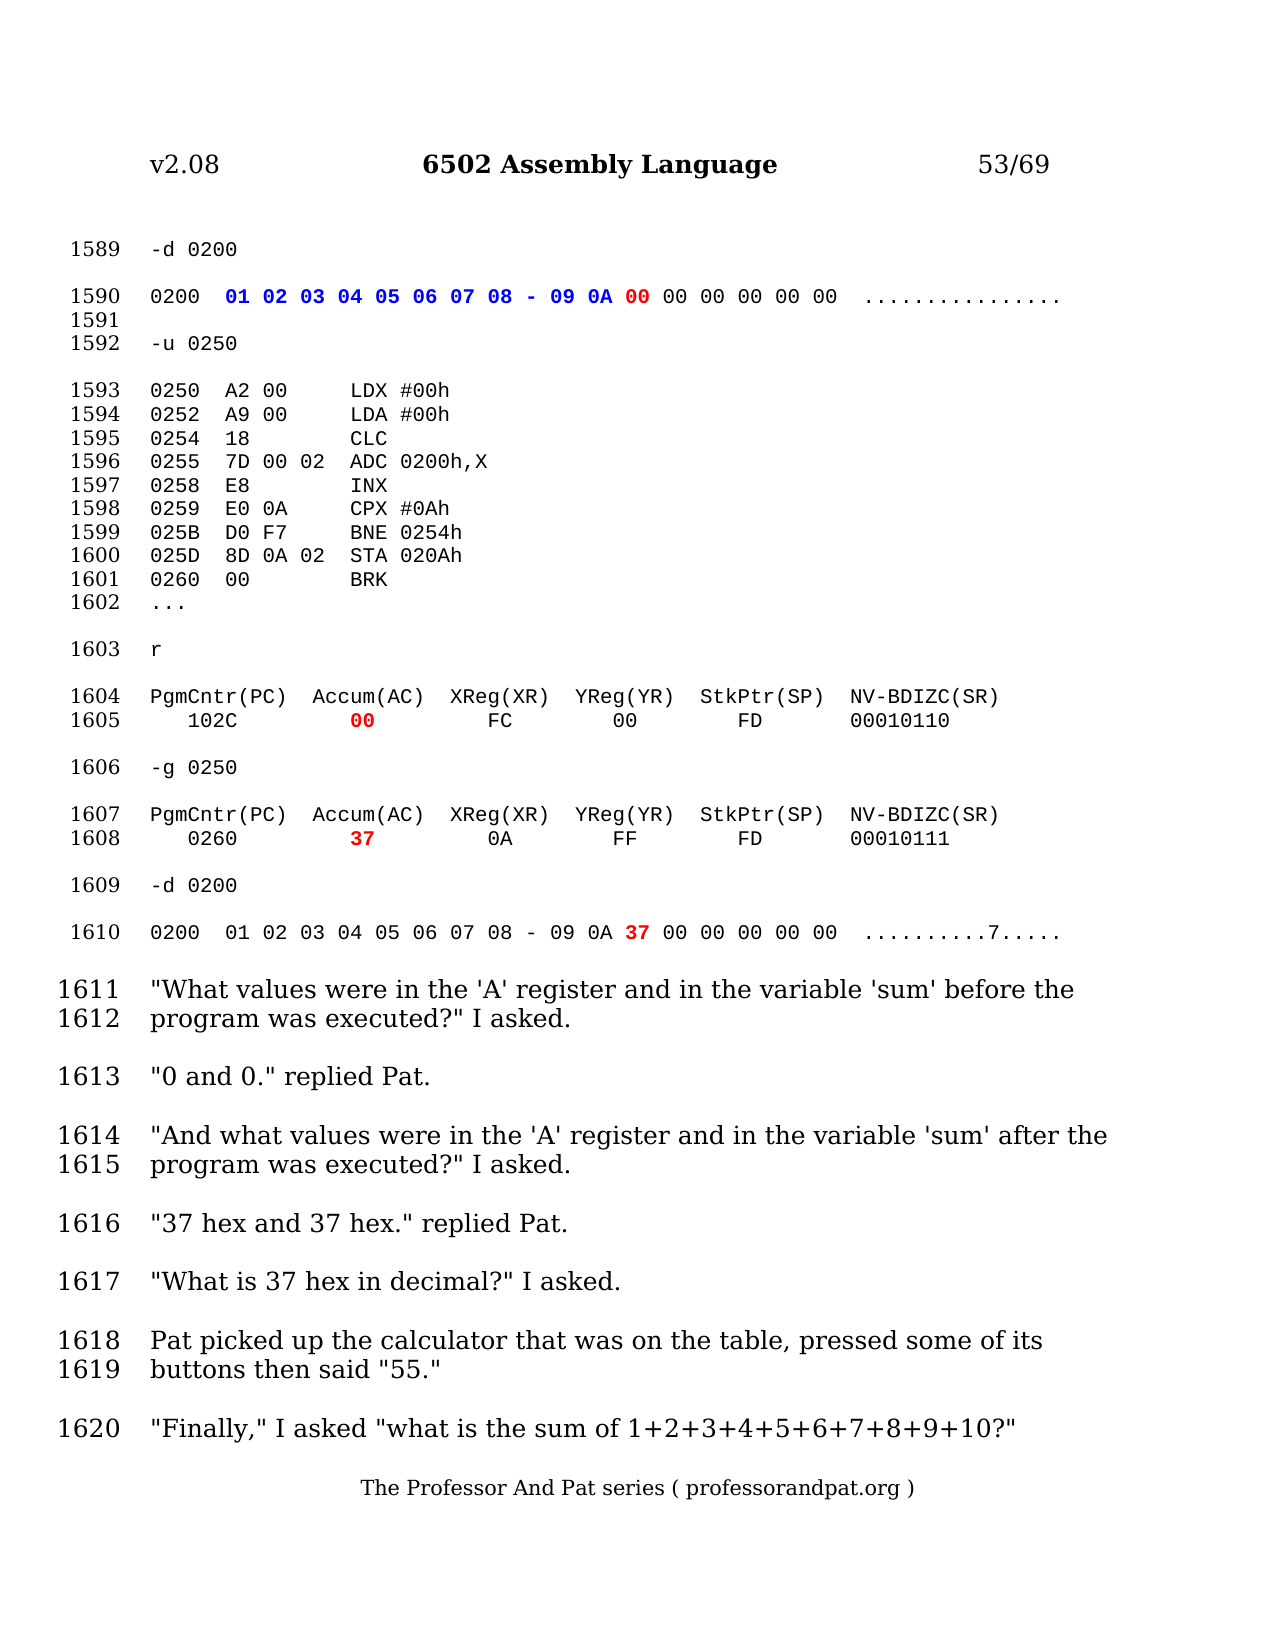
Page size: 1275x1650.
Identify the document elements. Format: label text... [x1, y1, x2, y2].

text PgmCntr(PC) Accum(AC) XReg(XR) YReg(YR) StkPtr(SP) NV-BDIZC(SR) [150, 804, 1125, 828]
text "What values were in the 'A' register and in the variable 'sum' before the program was executed?" I asked. [150, 975, 1125, 1033]
text 025D 8D 0A 02 STA 020Ah [150, 545, 1125, 569]
text "What is 37 hex in decimal?" I asked. [150, 1267, 1125, 1297]
text 0250 A2 00 LDX #00h [150, 381, 1125, 404]
text -d 0200 [150, 875, 1125, 898]
text 102C 00 FC 00 FD 00010110 [150, 710, 1125, 734]
text 0258 E8 INX [150, 475, 1125, 498]
text -d 0200 [150, 239, 1125, 263]
text 0255 7D 00 02 ADC 0200h,X [150, 451, 1125, 475]
text 0200 01 02 03 04 05 06 07 08 - 09 0A 00 00 00 00 00 00 ................ [150, 286, 1125, 310]
text 0260 37 0A FF FD 00010111 [150, 828, 1125, 851]
text "0 and 0." replied Pat. [150, 1063, 1125, 1092]
text Pat picked up the calculator that was on the table, pressed some of its buttons then said "55." [150, 1326, 1125, 1384]
text ... [150, 592, 1125, 616]
text "Finally," I asked "what is the sum of 1+2+3+4+5+6+7+8+9+10?" [150, 1414, 1125, 1443]
text 0260 00 BRK [150, 569, 1125, 592]
text 0254 18 CLC [150, 428, 1125, 451]
text r [150, 639, 1125, 663]
text -g 0250 [150, 757, 1125, 781]
text PgmCntr(PC) Accum(AC) XReg(XR) YReg(YR) StkPtr(SP) NV-BDIZC(SR) [150, 687, 1125, 710]
text 0200 01 02 03 04 05 06 07 08 - 09 0A 37 00 00 00 00 00 ..........7..... [150, 922, 1125, 946]
text -u 0250 [150, 333, 1125, 357]
text 0259 E0 0A CPX #0Ah [150, 498, 1125, 522]
text "And what values were in the 'A' register and in the variable 'sum' after the program was executed?" I asked. [150, 1121, 1125, 1180]
text 025B D0 F7 BNE 0254h [150, 522, 1125, 545]
text "37 hex and 37 hex." replied Pat. [150, 1209, 1125, 1238]
text 0252 A9 00 LDA #00h [150, 404, 1125, 428]
